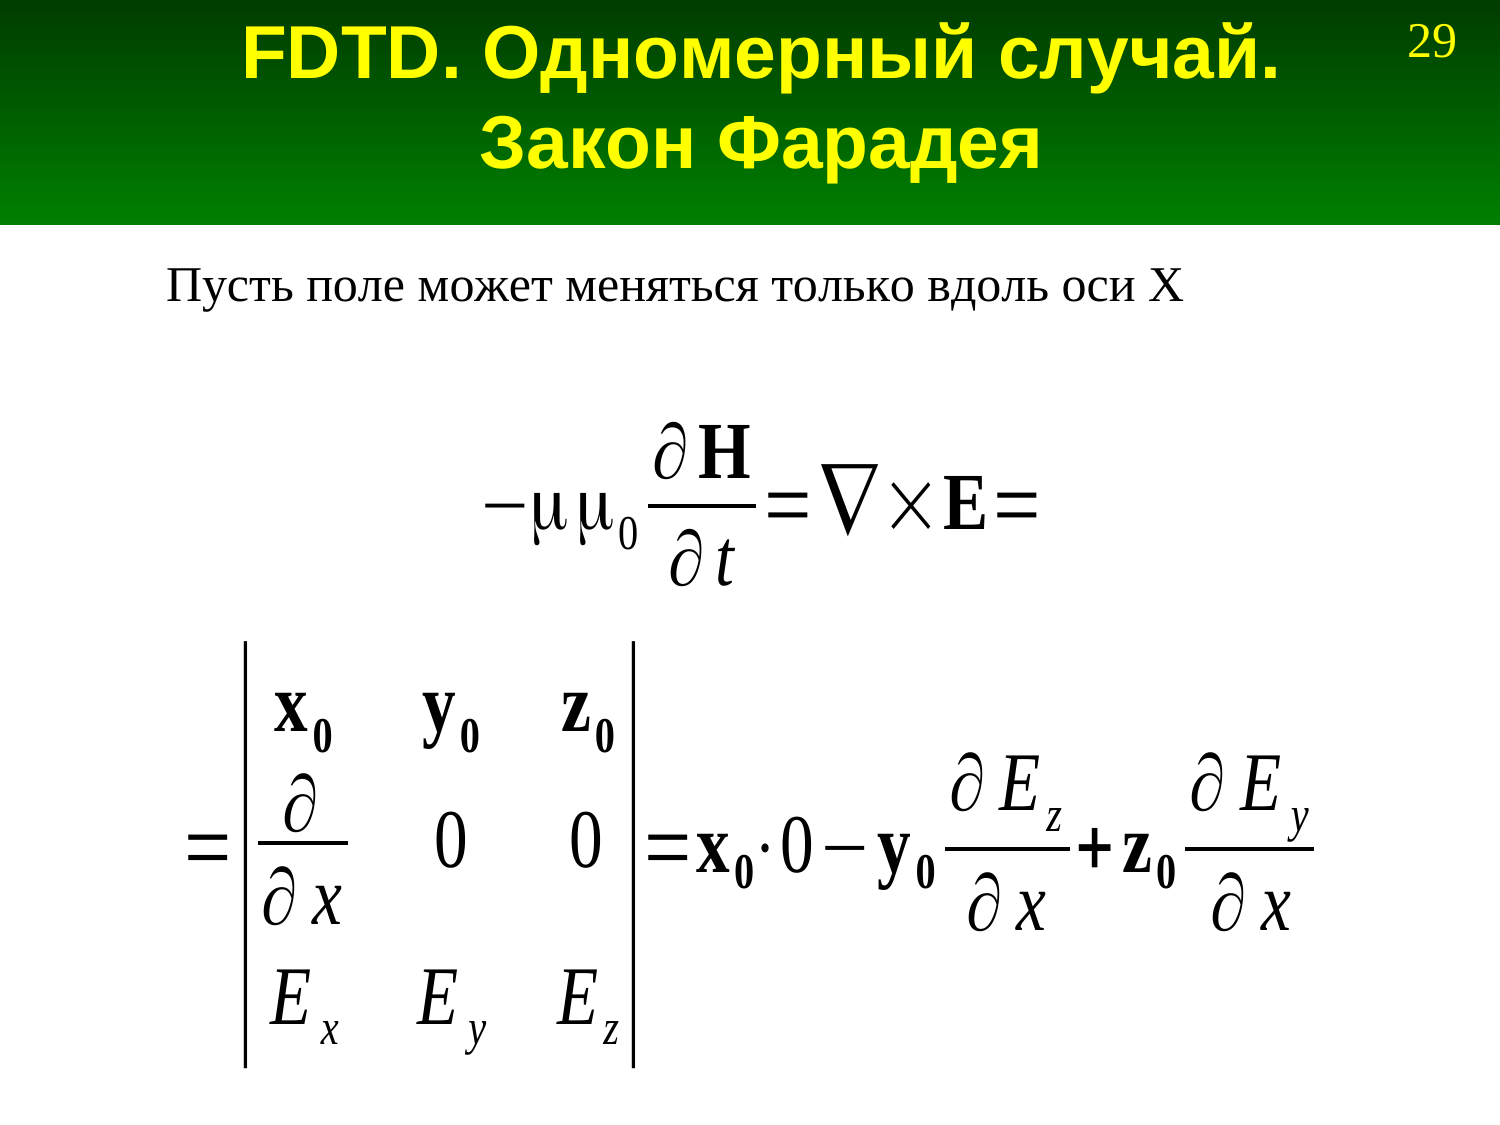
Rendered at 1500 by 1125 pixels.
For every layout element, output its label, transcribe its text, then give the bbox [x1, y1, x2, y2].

chart [461, 408, 1063, 602]
text_box Пусть поле может меняться только вдоль оси X [151, 243, 1349, 345]
title FDTD. Одномерный случай. Закон Фарадея [123, 0, 1399, 192]
chart [164, 637, 1336, 1075]
